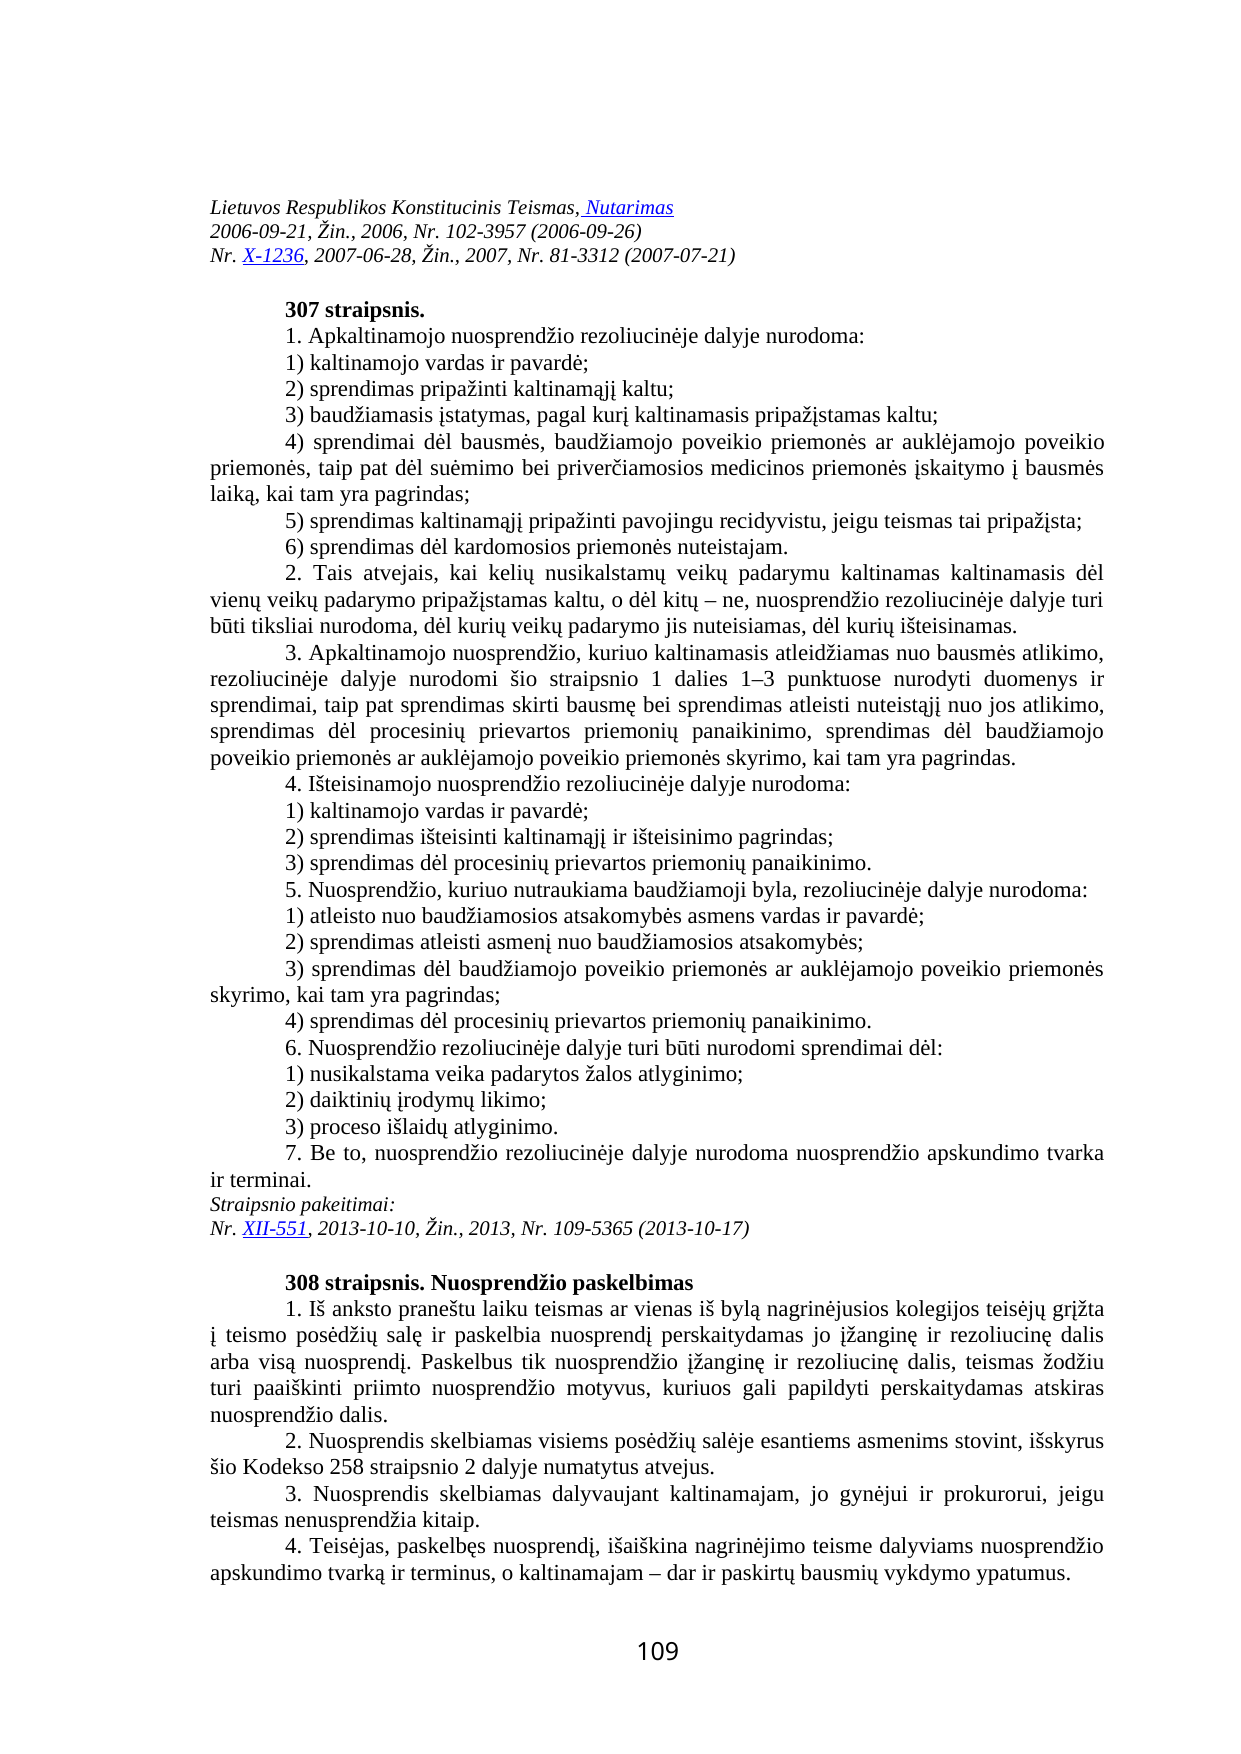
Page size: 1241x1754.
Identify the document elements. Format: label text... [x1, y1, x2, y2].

text 1) kaltinamojo vardas ir pavardė; [210, 797, 1106, 823]
text 1) atleisto nuo baudžiamosios atsakomybės asmens vardas ir pavardė; [210, 902, 1106, 928]
text 2. Nuosprendis skelbiamas visiems posėdžių salėje esantiems asmenims stovint, išskyrus šio Kodekso 258 straipsnio 2 dalyje numatytus atvejus. [210, 1427, 1106, 1480]
text 3) sprendimas dėl procesinių prievartos priemonių panaikinimo. [210, 849, 1106, 876]
text 308 straipsnis. Nuosprendžio paskelbimas [210, 1269, 1106, 1295]
text 4) sprendimai dėl bausmės, baudžiamojo poveikio priemonės ar auklėjamojo poveikio priemonės, taip pat dėl suėmimo bei priverčiamosios medicinos priemonės įskaitymo į bausmės laiką, kai tam yra pagrindas; [210, 428, 1106, 507]
text Straipsnio pakeitimai: [210, 1192, 1106, 1216]
text 4. Teisėjas, paskelbęs nuosprendį, išaiškina nagrinėjimo teisme dalyviams nuosprendžio apskundimo tvarką ir terminus, o kaltinamajam – dar ir paskirtų bausmių vykdymo ypatumus. [210, 1532, 1106, 1585]
text 6. Nuosprendžio rezoliucinėje dalyje turi būti nurodomi sprendimai dėl: [210, 1034, 1106, 1060]
text 2) sprendimas pripažinti kaltinamąjį kaltu; [210, 375, 1106, 401]
text 3) sprendimas dėl baudžiamojo poveikio priemonės ar auklėjamojo poveikio priemonės skyrimo, kai tam yra pagrindas; [210, 955, 1106, 1007]
text 5. Nuosprendžio, kuriuo nutraukiama baudžiamoji byla, rezoliucinėje dalyje nurodoma: [210, 876, 1106, 902]
text 3) baudžiamasis įstatymas, pagal kurį kaltinamasis pripažįstamas kaltu; [210, 401, 1106, 428]
text 1. Apkaltinamojo nuosprendžio rezoliucinėje dalyje nurodoma: [210, 322, 1106, 349]
text 5) sprendimas kaltinamąjį pripažinti pavojingu recidyvistu, jeigu teismas tai pripažįsta; [210, 507, 1106, 533]
text 4. Išteisinamojo nuosprendžio rezoliucinėje dalyje nurodoma: [210, 770, 1106, 797]
text 6) sprendimas dėl kardomosios priemonės nuteistajam. [210, 533, 1106, 559]
text Lietuvos Respublikos Konstitucinis Teismas, Nutarimas [210, 195, 1106, 219]
text 1) nusikalstama veika padarytos žalos atlyginimo; [210, 1060, 1106, 1087]
text 3) proceso išlaidų atlyginimo. [210, 1113, 1106, 1139]
text 2) sprendimas atleisti asmenį nuo baudžiamosios atsakomybės; [210, 928, 1106, 955]
text 2) sprendimas išteisinti kaltinamąjį ir išteisinimo pagrindas; [210, 823, 1106, 849]
text 1) kaltinamojo vardas ir pavardė; [210, 349, 1106, 375]
text 3. Apkaltinamojo nuosprendžio, kuriuo kaltinamasis atleidžiamas nuo bausmės atlikimo, rezoliucinėje dalyje nurodomi šio straipsnio 1 dalies 1–3 punktuose nurodyti duomenys ir sprendimai, taip pat sprendimas skirti bausmę bei sprendimas atleisti nuteistąjį nuo jos atlikimo, sprendimas dėl procesinių prievartos priemonių panaikinimo, sprendimas dėl baudžiamojo poveikio priemonės ar auklėjamojo poveikio priemonės skyrimo, kai tam yra pagrindas. [210, 638, 1106, 770]
text 2006-09-21, Žin., 2006, Nr. 102-3957 (2006-09-26) [210, 219, 1106, 243]
text 307 straipsnis. [210, 296, 1106, 322]
text Nr. XII-551, 2013-10-10, Žin., 2013, Nr. 109-5365 (2013-10-17) [210, 1216, 1106, 1240]
text 3. Nuosprendis skelbiamas dalyvaujant kaltinamajam, jo gynėjui ir prokurorui, jeigu teismas nenusprendžia kitaip. [210, 1480, 1106, 1532]
text 7. Be to, nuosprendžio rezoliucinėje dalyje nurodoma nuosprendžio apskundimo tvarka ir terminai. [210, 1139, 1106, 1192]
text 4) sprendimas dėl procesinių prievartos priemonių panaikinimo. [210, 1007, 1106, 1034]
text 2) daiktinių įrodymų likimo; [210, 1087, 1106, 1113]
text Nr. X-1236, 2007-06-28, Žin., 2007, Nr. 81-3312 (2007-07-21) [210, 243, 1106, 267]
text 2. Tais atvejais, kai kelių nusikalstamų veikų padarymu kaltinamas kaltinamasis dėl vienų veikų padarymo pripažįstamas kaltu, o dėl kitų – ne, nuosprendžio rezoliucinėje dalyje turi būti tiksliai nurodoma, dėl kurių veikų padarymo jis nuteisiamas, dėl kurių išteisinamas. [210, 559, 1106, 638]
text 1. Iš anksto praneštu laiku teismas ar vienas iš bylą nagrinėjusios kolegijos teisėjų grįžta į teismo posėdžių salę ir paskelbia nuosprendį perskaitydamas jo įžanginę ir rezoliucinę dalis arba visą nuosprendį. Paskelbus tik nuosprendžio įžanginę ir rezoliucinę dalis, teismas žodžiu turi paaiškinti priimto nuosprendžio motyvus, kuriuos gali papildyti perskaitydamas atskiras nuosprendžio dalis. [210, 1295, 1106, 1427]
